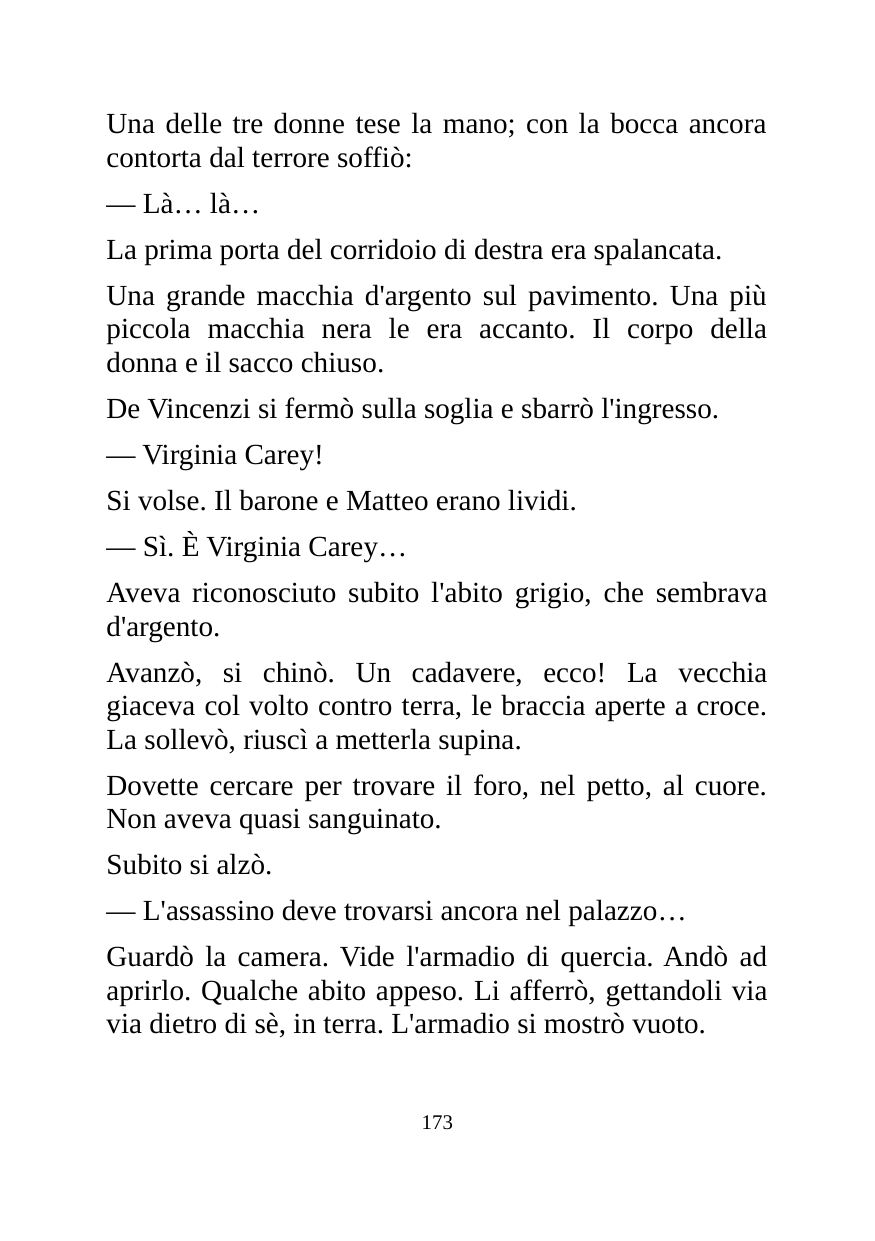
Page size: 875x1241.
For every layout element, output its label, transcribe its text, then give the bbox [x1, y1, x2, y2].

text — Virginia Carey! [106, 437, 768, 471]
text Dovette cercare per trovare il foro, nel petto, al cuore. Non aveva quasi sanguinato. [106, 768, 768, 835]
text — Sì. È Virginia Carey… [106, 529, 768, 563]
text Aveva riconosciuto subito l'abito grigio, che sembrava d'argento. [106, 575, 768, 642]
text La prima porta del corridoio di destra era spalancata. [106, 232, 768, 265]
text Una delle tre donne tese la mano; con la bocca ancora contorta dal terrore soffiò: [106, 106, 768, 173]
text — L'assassino deve trovarsi ancora nel palazzo… [106, 893, 768, 927]
text De Vincenzi si fermò sulla soglia e sbarrò l'ingresso. [106, 391, 768, 424]
text Una grande macchia d'argento sul pavimento. Una più piccola macchia nera le era accanto. Il corpo della donna e il sacco chiuso. [106, 278, 768, 378]
text Guardò la camera. Vide l'armadio di quercia. Andò ad aprirlo. Qualche abito appeso. Li afferrò, gettandoli via via dietro di sè, in terra. L'armadio si mostrò vuoto. [106, 939, 768, 1040]
text Subito si alzò. [106, 847, 768, 881]
text Si volse. Il barone e Matteo erano lividi. [106, 483, 768, 517]
text — Là… là… [106, 186, 768, 219]
text Avanzò, si chinò. Un cadavere, ecco! La vecchia giaceva col volto contro terra, le braccia aperte a croce. La sollevò, riuscì a metterla supina. [106, 655, 768, 755]
